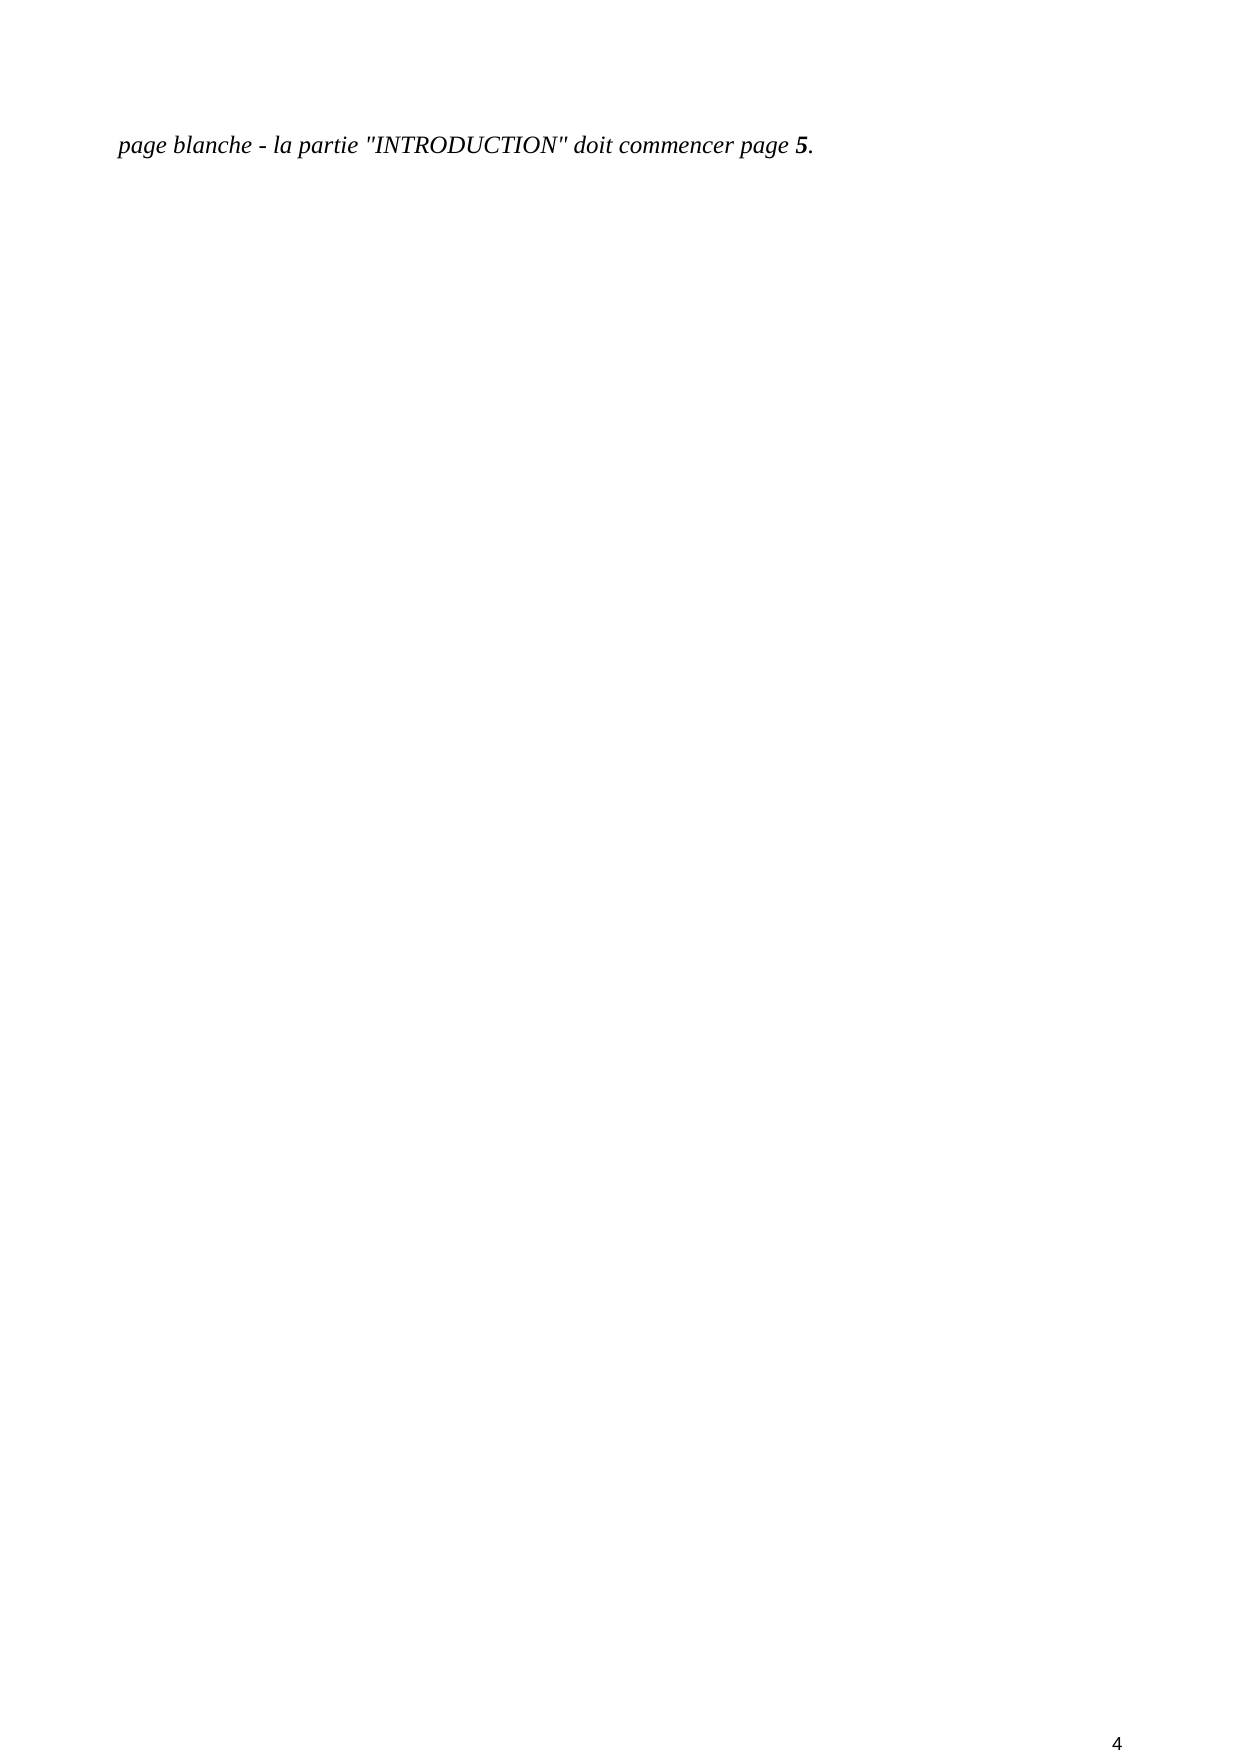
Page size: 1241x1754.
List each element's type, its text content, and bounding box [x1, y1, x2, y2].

text page blanche - la partie "INTRODUCTION" doit commencer page 5. [118, 131, 1122, 159]
